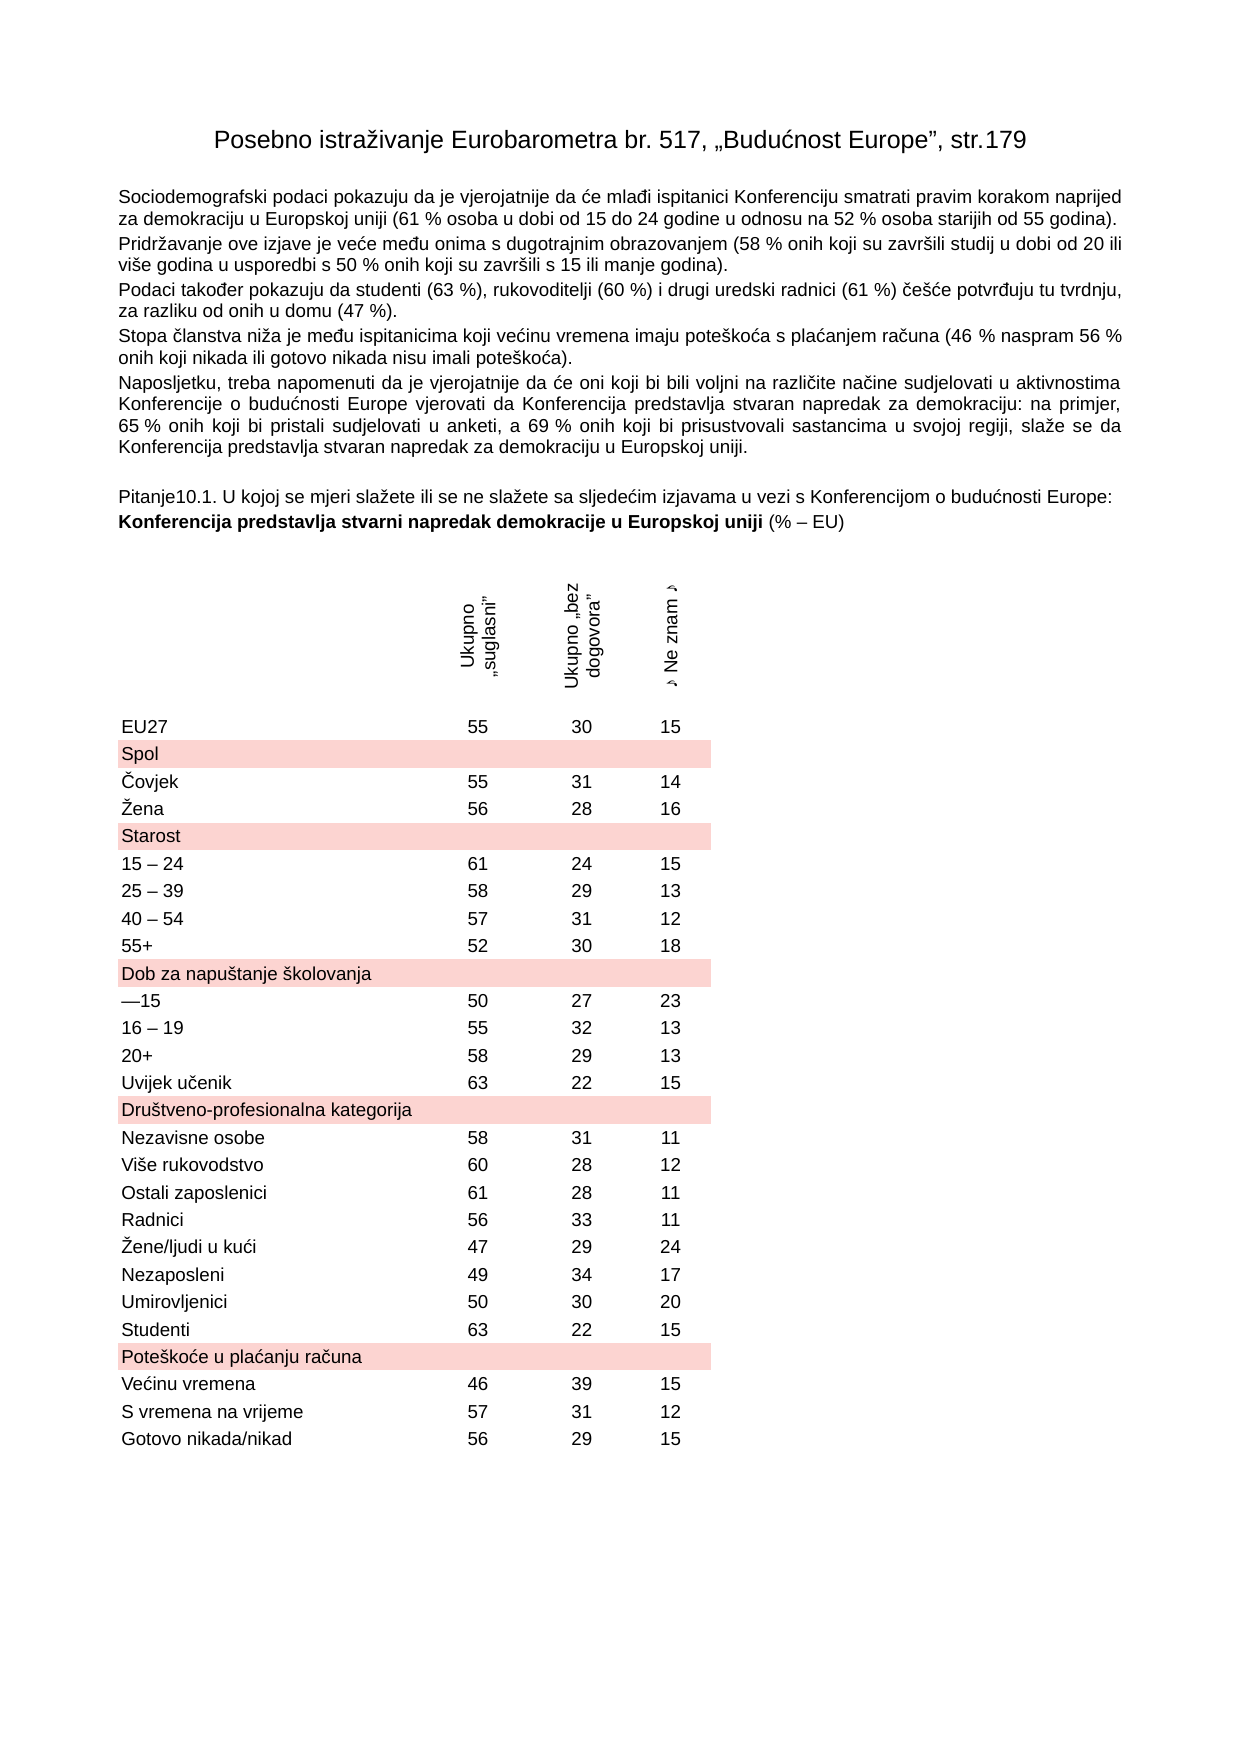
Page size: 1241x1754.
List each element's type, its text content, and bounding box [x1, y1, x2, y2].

table_cell 40 – 54 [118, 905, 421, 932]
table_cell 57 [421, 905, 534, 932]
table_cell 27 [534, 987, 629, 1014]
table_cell 31 [534, 1124, 629, 1151]
table_cell 14 [629, 768, 711, 795]
table_cell Umirovljenici [118, 1288, 421, 1316]
table_cell 25 – 39 [118, 877, 421, 904]
table_cell 11 [629, 1179, 711, 1206]
table_cell 32 [534, 1014, 629, 1042]
table_cell EU27 [118, 713, 421, 740]
table_cell 12 [629, 1151, 711, 1178]
table_cell 15 – 24 [118, 850, 421, 877]
table_cell 20 [629, 1288, 711, 1316]
table_cell 58 [421, 1124, 534, 1151]
table_cell Uvijek učenik [118, 1069, 421, 1096]
table_cell Starost [118, 823, 421, 850]
table_cell Poteškoće u plaćanju računa [118, 1343, 421, 1370]
table_cell 39 [534, 1370, 629, 1398]
table_cell 31 [534, 768, 629, 795]
table_cell 28 [534, 795, 629, 822]
table_cell 58 [421, 1042, 534, 1069]
table_cell Spol [118, 740, 421, 768]
table_cell [534, 959, 629, 987]
table_cell 31 [534, 905, 629, 932]
table_cell 13 [629, 1042, 711, 1069]
table_cell 56 [421, 1425, 534, 1452]
table_cell 30 [534, 1288, 629, 1316]
table_cell 57 [421, 1398, 534, 1425]
table_cell Društveno-profesionalna kategorija [118, 1096, 421, 1124]
table_cell 30 [534, 932, 629, 959]
table_cell 55 [421, 768, 534, 795]
table_cell 11 [629, 1206, 711, 1233]
table_cell 17 [629, 1261, 711, 1288]
text Podaci također pokazuju da studenti (63 %), rukovoditelji (60 %) i drugi uredski radnici (61 %) češće potvrđuju tu tvrdnju, za razliku od onih u domu (47 %). [118, 279, 1122, 322]
table_cell 16 – 19 [118, 1014, 421, 1042]
table_cell [534, 823, 629, 850]
table_header ♪ Ne znam ♪ [629, 560, 711, 713]
table_header [118, 560, 421, 713]
table_cell 50 [421, 1288, 534, 1316]
table_cell S vremena na vrijeme [118, 1398, 421, 1425]
table_cell 18 [629, 932, 711, 959]
table_cell 63 [421, 1316, 534, 1343]
text Naposljetku, treba napomenuti da je vjerojatnije da će oni koji bi bili voljni na različite načine sudjelovati u aktivnostima Konferencije o budućnosti Europe vjerovati da Konferencija predstavlja stvaran napredak za demokraciju: na primjer, 65 % onih koji bi pristali sudjelovati u anketi, a 69 % onih koji bi prisustvovali sastancima u svojoj regiji, slaže se da Konferencija predstavlja stvaran napredak za demokraciju u Europskoj uniji. [118, 371, 1122, 458]
table_cell 20+ [118, 1042, 421, 1069]
table_cell [421, 1096, 534, 1124]
table_cell Dob za napuštanje školovanja [118, 959, 421, 987]
table_cell Nezaposleni [118, 1261, 421, 1288]
table_cell 60 [421, 1151, 534, 1178]
table_cell 15 [629, 1069, 711, 1096]
table_cell 55+ [118, 932, 421, 959]
table_cell 33 [534, 1206, 629, 1233]
table_cell 13 [629, 877, 711, 904]
table_cell [629, 823, 711, 850]
table_cell [421, 1343, 534, 1370]
text Stopa članstva niža je među ispitanicima koji većinu vremena imaju poteškoća s plaćanjem računa (46 % naspram 56 % onih koji nikada ili gotovo nikada nisu imali poteškoća). [118, 325, 1122, 368]
table_cell 34 [534, 1261, 629, 1288]
table_cell Studenti [118, 1316, 421, 1343]
table_cell 29 [534, 1042, 629, 1069]
table_cell 22 [534, 1316, 629, 1343]
table_cell 58 [421, 877, 534, 904]
table_cell 23 [629, 987, 711, 1014]
text Pitanje10.1. U kojoj se mjeri slažete ili se ne slažete sa sljedećim izjavama u vezi s Konferencijom o budućnosti Europe: [118, 486, 1122, 507]
table_cell 46 [421, 1370, 534, 1398]
table_cell Radnici [118, 1206, 421, 1233]
table_cell [534, 1096, 629, 1124]
table_cell 24 [629, 1233, 711, 1261]
table_cell 28 [534, 1151, 629, 1178]
table_cell 24 [534, 850, 629, 877]
table_cell 11 [629, 1124, 711, 1151]
table_cell 15 [629, 1370, 711, 1398]
table_cell 50 [421, 987, 534, 1014]
table_cell 28 [534, 1179, 629, 1206]
table_cell 16 [629, 795, 711, 822]
text Konferencija predstavlja stvarni napredak demokracije u Europskoj uniji (% – EU) [118, 511, 1122, 532]
table_cell Ostali zaposlenici [118, 1179, 421, 1206]
table_cell 56 [421, 795, 534, 822]
table_cell [629, 1343, 711, 1370]
table_cell 15 [629, 713, 711, 740]
table_cell 47 [421, 1233, 534, 1261]
table_cell 55 [421, 1014, 534, 1042]
table_cell [421, 959, 534, 987]
table_cell 29 [534, 1233, 629, 1261]
table_cell 56 [421, 1206, 534, 1233]
table_cell [421, 740, 534, 768]
table_cell 15 [629, 1425, 711, 1452]
table_cell 29 [534, 877, 629, 904]
table_cell 55 [421, 713, 534, 740]
table_cell [534, 1343, 629, 1370]
table_cell 61 [421, 850, 534, 877]
table_header Ukupno „suglasni” [421, 560, 534, 713]
text Sociodemografski podaci pokazuju da je vjerojatnije da će mlađi ispitanici Konferenciju smatrati pravim korakom naprijed za demokraciju u Europskoj uniji (61 % osoba u dobi od 15 do 24 godine u odnosu na 52 % osoba starijih od 55 godina). [118, 186, 1122, 229]
table_cell [629, 959, 711, 987]
table_cell 31 [534, 1398, 629, 1425]
table_cell [629, 1096, 711, 1124]
table_cell [421, 823, 534, 850]
table_cell 13 [629, 1014, 711, 1042]
table_cell Gotovo nikada/nikad [118, 1425, 421, 1452]
table_cell Žene/ljudi u kući [118, 1233, 421, 1261]
table_cell —15 [118, 987, 421, 1014]
table_cell 30 [534, 713, 629, 740]
table_cell 15 [629, 1316, 711, 1343]
table_cell 63 [421, 1069, 534, 1096]
table_cell Većinu vremena [118, 1370, 421, 1398]
table_cell [534, 740, 629, 768]
table_cell 22 [534, 1069, 629, 1096]
table_cell 12 [629, 905, 711, 932]
table_cell 12 [629, 1398, 711, 1425]
table_cell [629, 740, 711, 768]
table_cell 15 [629, 850, 711, 877]
table_cell 52 [421, 932, 534, 959]
text Pridržavanje ove izjave je veće među onima s dugotrajnim obrazovanjem (58 % onih koji su završili studij u dobi od 20 ili više godina u usporedbi s 50 % onih koji su završili s 15 ili manje godina). [118, 232, 1122, 276]
table_cell Nezavisne osobe [118, 1124, 421, 1151]
table_cell 61 [421, 1179, 534, 1206]
table_cell 49 [421, 1261, 534, 1288]
table_cell Čovjek [118, 768, 421, 795]
table_cell Više rukovodstvo [118, 1151, 421, 1178]
table_cell 29 [534, 1425, 629, 1452]
table_header Ukupno „bez dogovora” [534, 560, 629, 713]
table_cell Žena [118, 795, 421, 822]
